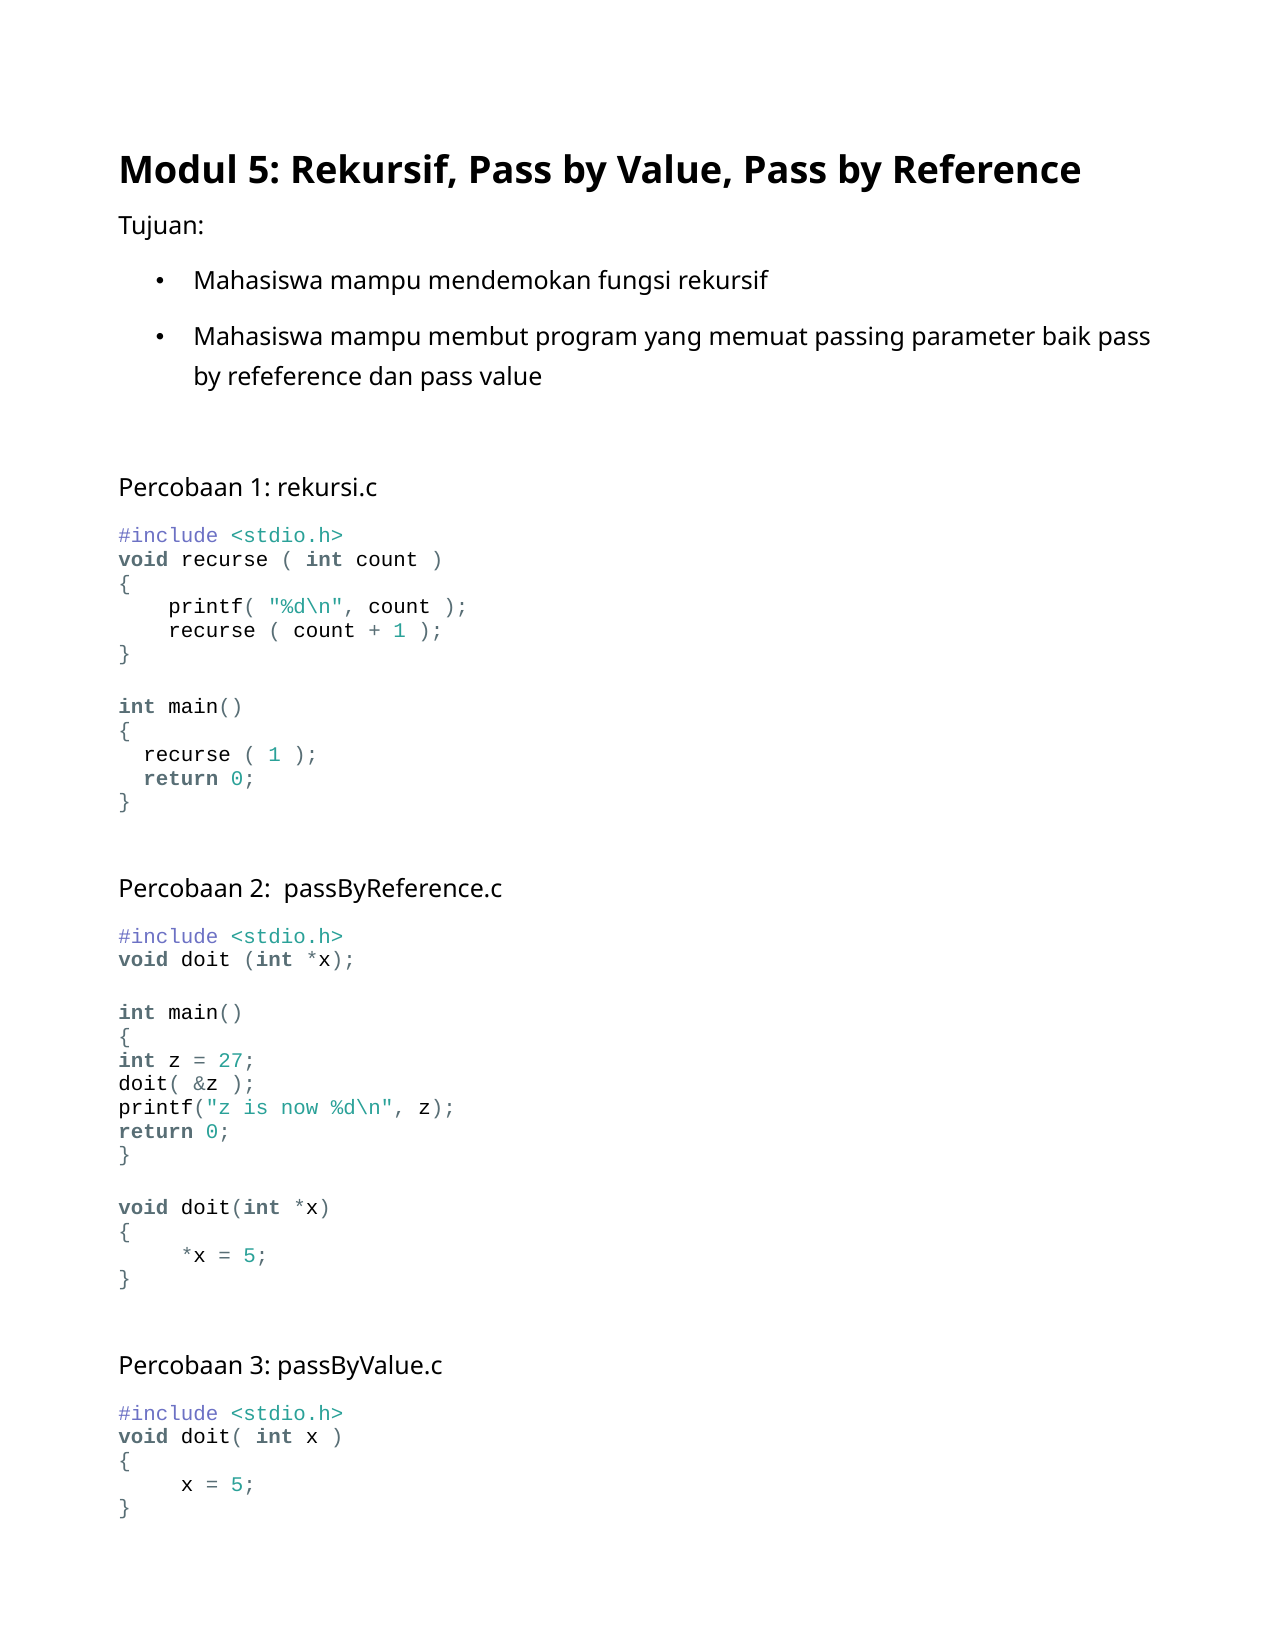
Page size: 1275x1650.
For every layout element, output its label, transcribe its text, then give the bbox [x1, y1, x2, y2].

text void doit( int x ) [118, 1426, 1157, 1450]
text Tujuan: [118, 207, 1157, 241]
text { [118, 1026, 1157, 1050]
text void doit (int *x); [118, 949, 1157, 973]
text } [118, 791, 1157, 815]
text #include <stdio.h> [118, 1403, 1157, 1426]
text Percobaan 3: passByValue.c [118, 1347, 1157, 1381]
list Mahasiswa mampu mendemokan fungsi rekursif [156, 263, 1157, 297]
text *x = 5; [118, 1245, 1157, 1268]
text { [118, 1450, 1157, 1474]
text } [118, 1268, 1157, 1292]
text x = 5; [118, 1474, 1157, 1497]
text { [118, 720, 1157, 744]
text Percobaan 2: passByReference.c [118, 870, 1157, 904]
text int z = 27; [118, 1050, 1157, 1073]
text int main() [118, 697, 1157, 720]
text { [118, 572, 1157, 596]
text void recurse ( int count ) [118, 549, 1157, 572]
text printf( "%d\n", count ); [118, 596, 1157, 620]
text recurse ( count + 1 ); [118, 620, 1157, 643]
text } [118, 1497, 1157, 1521]
text } [118, 1144, 1157, 1168]
text return 0; [118, 1121, 1157, 1144]
text #include <stdio.h> [118, 525, 1157, 549]
text Percobaan 1: rekursi.c [118, 470, 1157, 504]
list Mahasiswa mampu membut program yang memuat passing parameter baik pass by refeference dan pass value [156, 318, 1157, 393]
text void doit(int *x) [118, 1197, 1157, 1221]
text doit( &z ); [118, 1073, 1157, 1097]
text } [118, 643, 1157, 667]
text return 0; [118, 767, 1157, 791]
subtitle Modul 5: Rekursif, Pass by Value, Pass by Reference [118, 143, 1157, 195]
text recurse ( 1 ); [118, 744, 1157, 767]
text int main() [118, 1002, 1157, 1026]
text { [118, 1221, 1157, 1245]
text printf("z is now %d\n", z); [118, 1097, 1157, 1121]
text #include <stdio.h> [118, 926, 1157, 949]
